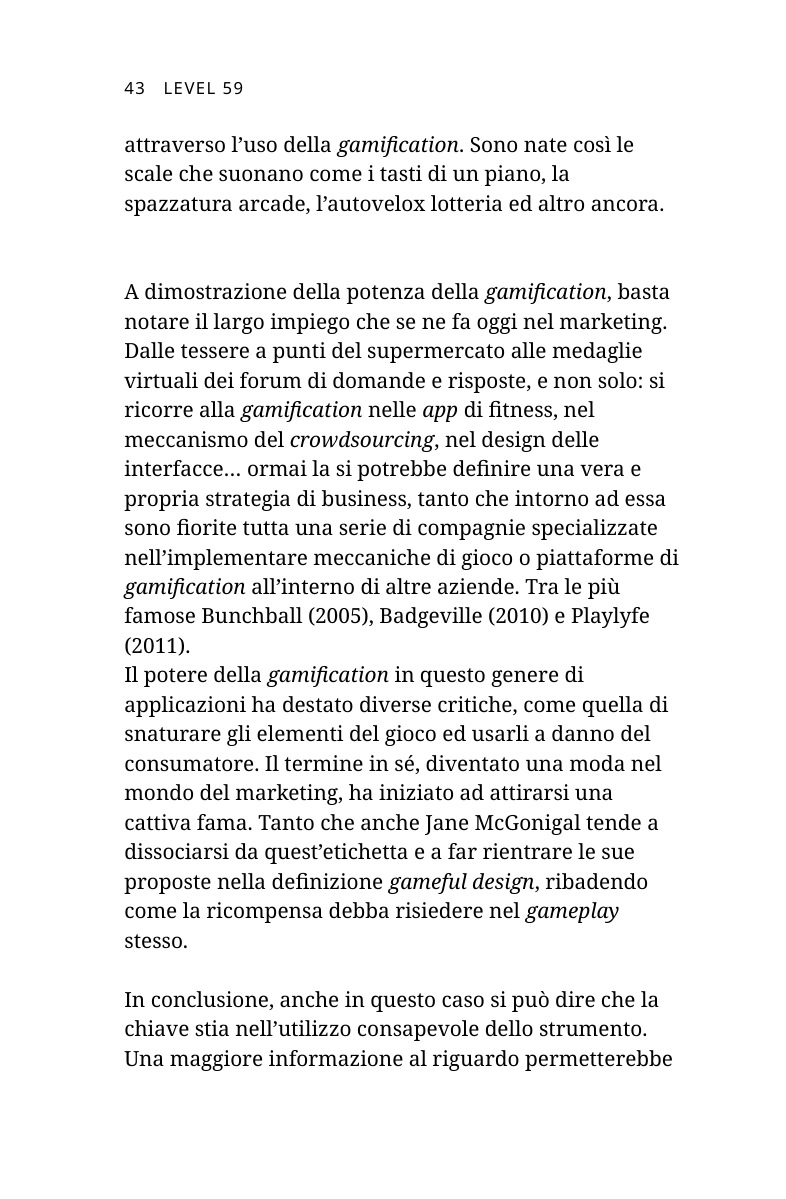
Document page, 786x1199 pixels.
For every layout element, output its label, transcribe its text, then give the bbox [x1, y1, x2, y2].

text attraverso l’uso della gamification. Sono nate così le scale che suonano come i tasti di un piano, la spazzatura arcade, l’autovelox lotteria ed altro ancora. [124, 129, 679, 217]
text A dimostrazione della potenza della gamification, basta notare il largo impiego che se ne fa oggi nel marketing. Dalle tessere a punti del supermercato alle medaglie virtuali dei forum di domande e risposte, e non solo: si ricorre alla gamification nelle app di fitness, nel meccanismo del crowdsourcing, nel design delle interfacce… ormai la si potrebbe definire una vera e propria strategia di business, tanto che intorno ad essa sono fiorite tutta una serie di compagnie specializzate nell’implementare meccaniche di gioco o piattaforme di gamification all’interno di altre aziende. Tra le più famose Bunchball (2005), Badgeville (2010) e Playlyfe (2011). [124, 276, 679, 659]
text In conclusione, anche in questo caso si può dire che la chiave stia nell’utilizzo consapevole dello strumento. Una maggiore informazione al riguardo permetterebbe [124, 984, 679, 1072]
text Il potere della gamification in questo genere di applicazioni ha destato diverse critiche, come quella di snaturare gli elementi del gioco ed usarli a danno del consumatore. Il termine in sé, diventato una moda nel mondo del marketing, ha iniziato ad attirarsi una cattiva fama. Tanto che anche Jane McGonigal tende a dissociarsi da quest’etichetta e a far rientrare le sue proposte nella definizione gameful design, ribadendo come la ricompensa debba risiedere nel gameplay stesso. [124, 659, 679, 954]
